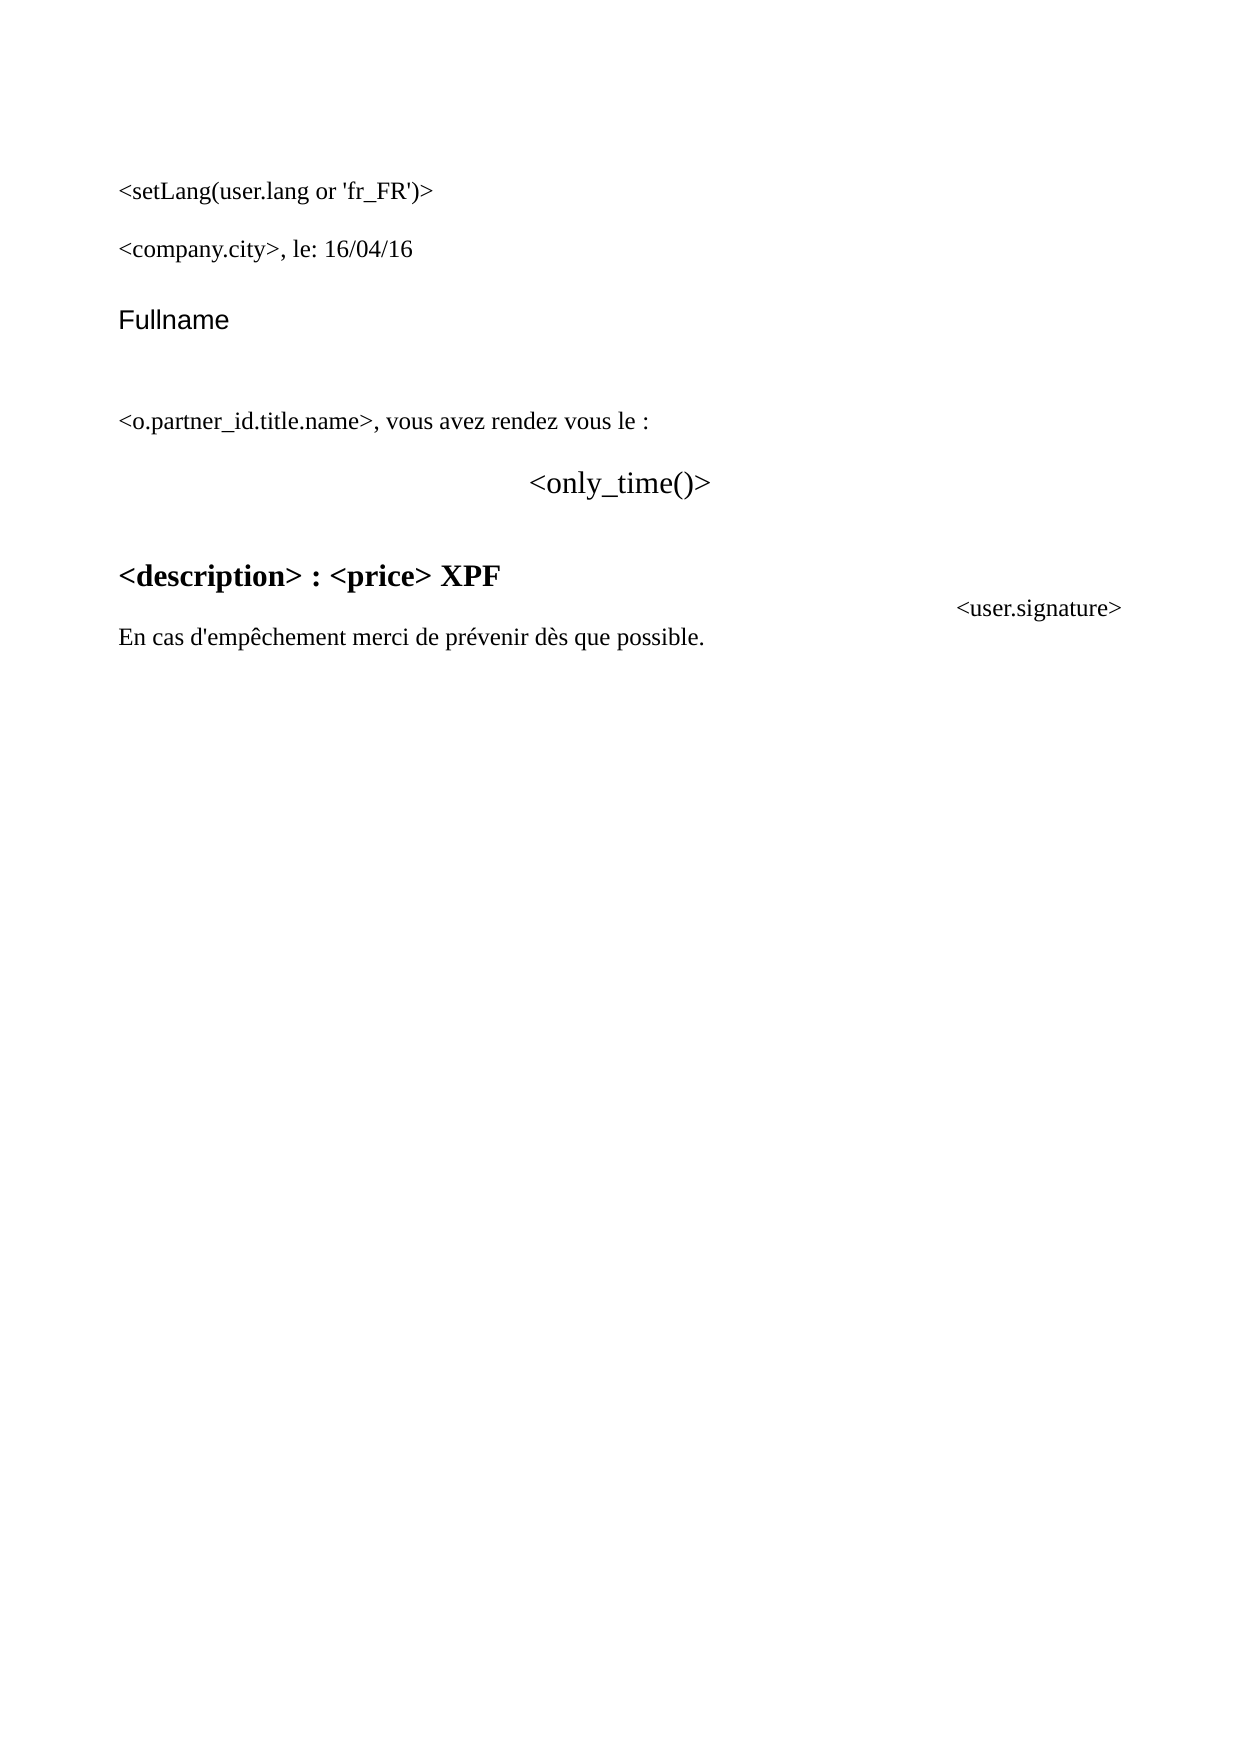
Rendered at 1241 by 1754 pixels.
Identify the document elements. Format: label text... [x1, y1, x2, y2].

text <description> : <price> XPF [118, 557, 1122, 593]
subtitle Fullname [118, 304, 1122, 336]
text En cas d'empêchement merci de prévenir dès que possible. [118, 622, 1122, 651]
text <user.signature> [118, 593, 1122, 622]
text <only_time()> [118, 464, 1122, 500]
text <company.city>, le: 16/04/16 [118, 234, 1122, 263]
text <setLang(user.lang or 'fr_FR')> [118, 176, 1122, 205]
text <o.partner_id.title.name>, vous avez rendez vous le : [118, 406, 1122, 435]
